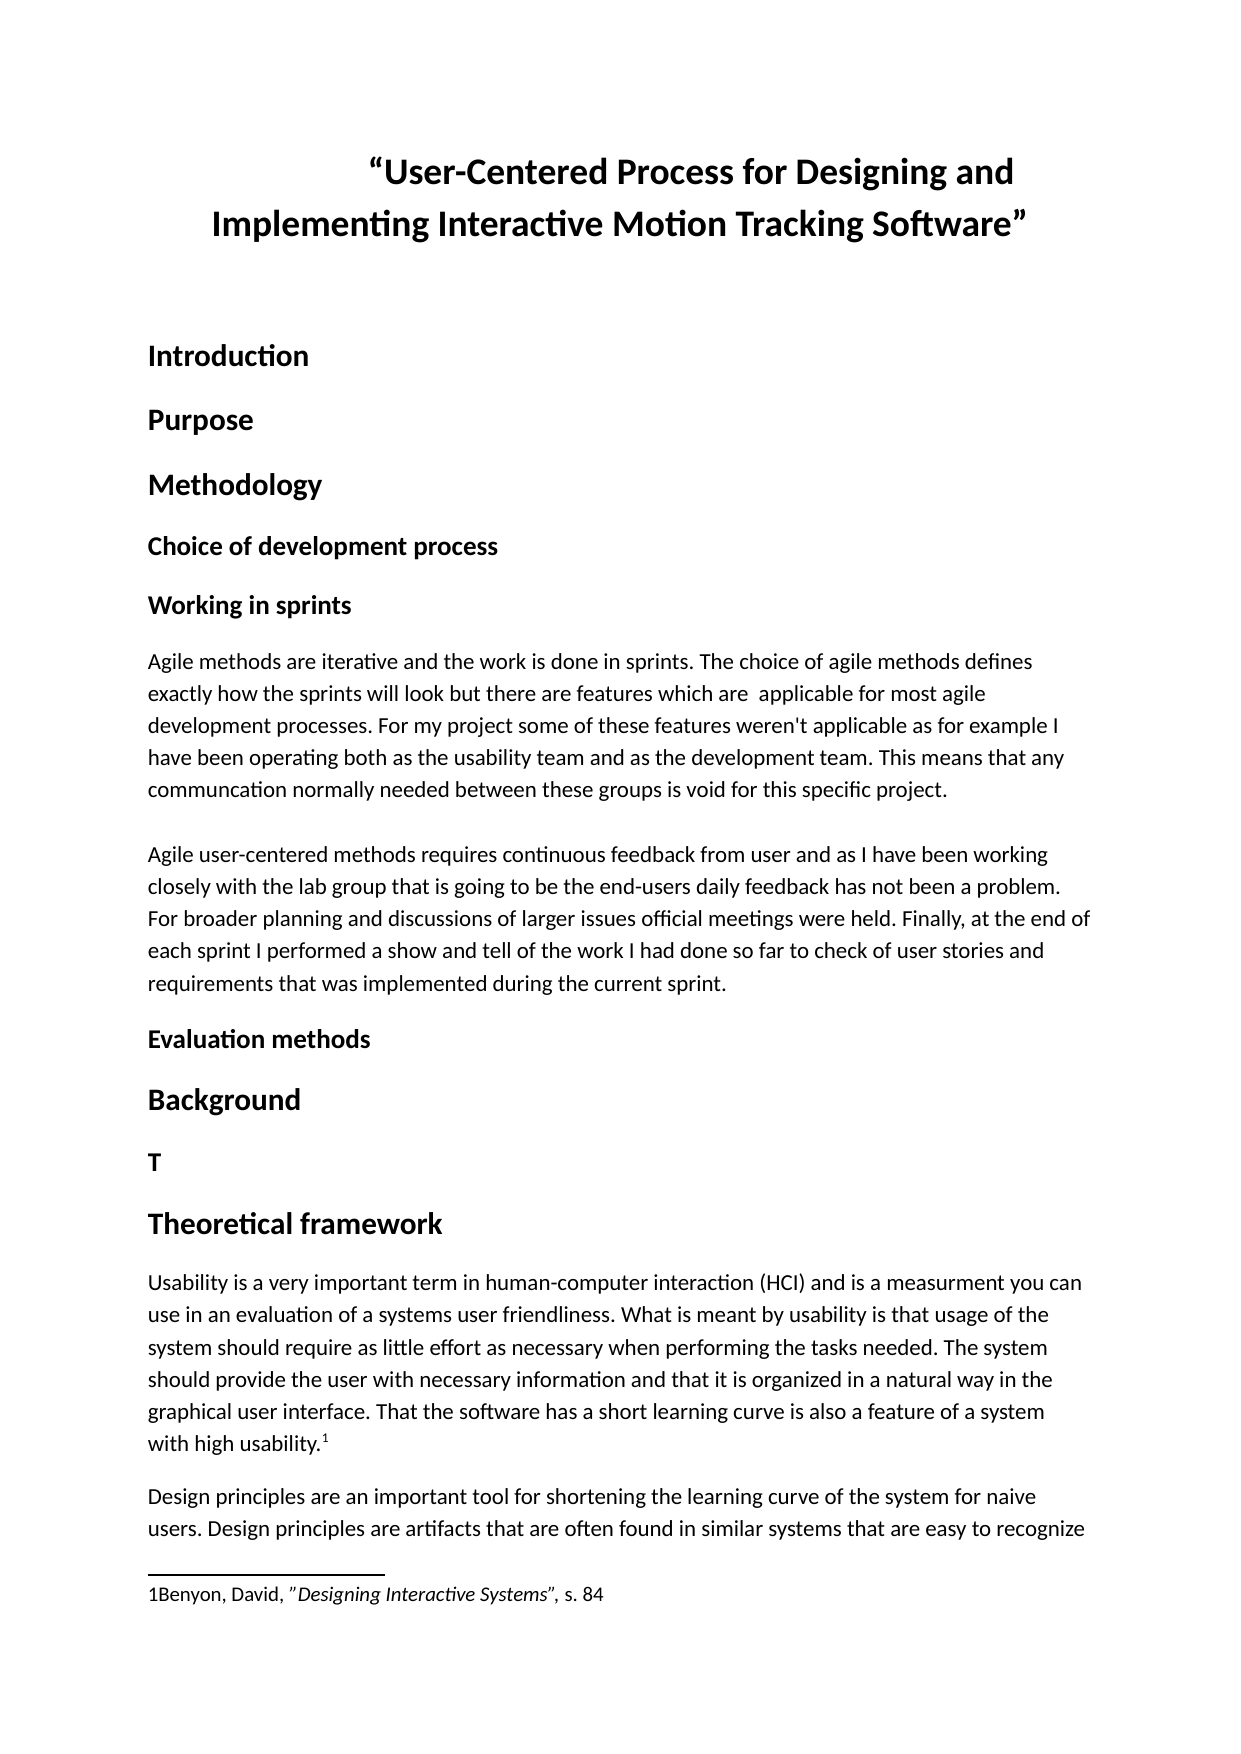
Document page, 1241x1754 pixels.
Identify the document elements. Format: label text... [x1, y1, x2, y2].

text T [148, 1145, 1093, 1178]
text Choice of development process [148, 529, 1093, 562]
text Purpose [148, 400, 1093, 438]
text Design principles are an important tool for shortening the learning curve of the system for naive users. Design principles are artifacts that are often found in similar systems that are easy to recognize [148, 1482, 1093, 1543]
text Agile methods are iterative and the work is done in sprints. The choice of agile methods defines exactly how the sprints will look but there are features which are applicable for most agile development processes. For my project some of these features weren't applicable as for example I have been operating both as the usability team and as the development team. This means that any communcation normally needed between these groups is void for this specific project. Agile user-centered methods requires continuous feedback from user and as I have been working closely with the lab group that is going to be the end-users daily feedback has not been a problem. For broader planning and discussions of larger issues official meetings were held. Finally, at the end of each sprint I performed a show and tell of the work I had done so far to check of user stories and requirements that was implemented during the current sprint. [148, 647, 1093, 997]
text Benyon, David, ”Designing Interactive Systems”, s. 84 [148, 1581, 1093, 1606]
text Working in sprints [148, 588, 1093, 621]
text Theoretical framework [148, 1204, 1093, 1242]
text Background [148, 1081, 1093, 1119]
text Usability is a very important term in human-computer interaction (HCI) and is a measurment you can use in an evaluation of a systems user friendliness. What is meant by usability is that usage of the system should require as little effort as necessary when performing the tasks needed. The system should provide the user with necessary information and that it is organized in a natural way in the graphical user interface. That the software has a short learning curve is also a feature of a system with high usability. [148, 1268, 1093, 1457]
text Methodology [148, 465, 1093, 503]
text “User-Centered Process for Designing and Implementing Interactive Motion Tracking Software” [148, 148, 1093, 246]
text Introduction [148, 336, 1093, 374]
text Evaluation methods [148, 1022, 1093, 1055]
